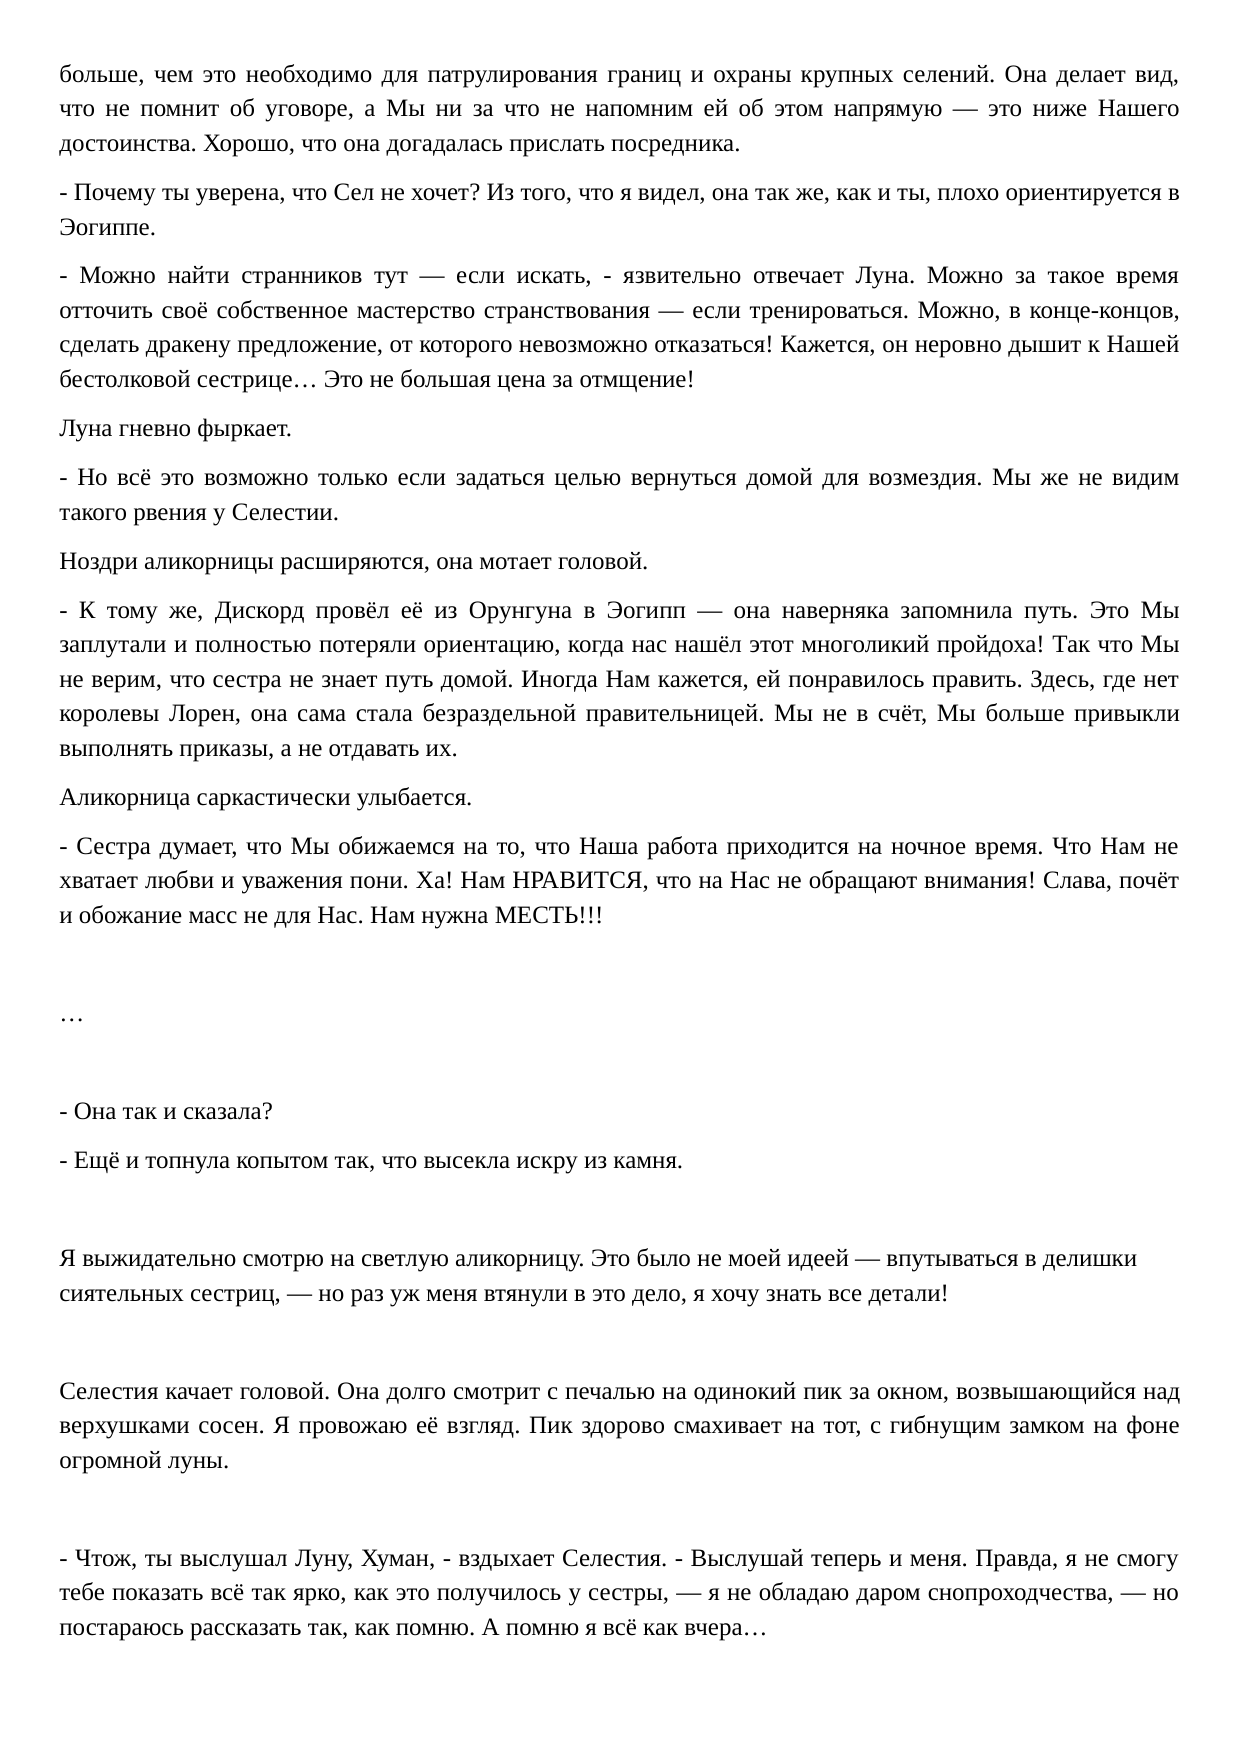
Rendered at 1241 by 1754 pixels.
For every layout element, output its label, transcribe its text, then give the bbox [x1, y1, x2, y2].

text Я выжидательно смотрю на светлую аликорницу. Это было не моей идеей — впутываться в делишки сиятельных сестриц, — но раз уж меня втянули в это дело, я хочу знать все детали! [59, 1243, 1181, 1306]
text - Но всё это возможно только если задаться целью вернуться домой для возмездия. Мы же не видим такого рвения у Селестии. [59, 462, 1181, 525]
text - Она так и сказала? [59, 1096, 1181, 1125]
text - К тому же, Дискорд провёл её из Орунгуна в Эогипп — она наверняка запомнила путь. Это Мы заплутали и полностью потеряли ориентацию, когда нас нашёл этот многоликий пройдоха! Так что Мы не верим, что сестра не знает путь домой. Иногда Нам кажется, ей понравилось править. Здесь, где нет королевы Лорен, она сама стала безраздельной правительницей. Мы не в счёт, Мы больше привыкли выполнять приказы, а не отдавать их. [59, 595, 1181, 761]
text Селестия качает головой. Она долго смотрит с печалью на одинокий пик за окном, возвышающийся над верхушками сосен. Я провожаю её взгляд. Пик здорово смахивает на тот, с гибнущим замком на фоне огромной луны. [59, 1376, 1181, 1473]
text - Почему ты уверена, что Сел не хочет? Из того, что я видел, она так же, как и ты, плохо ориентируется в Эогиппе. [59, 177, 1181, 240]
text Ноздри аликорницы расширяются, она мотает головой. [59, 546, 1181, 574]
text - Ещё и топнула копытом так, что высекла искру из камня. [59, 1145, 1181, 1174]
text - Сестра думает, что Мы обижаемся на то, что Наша работа приходится на ночное время. Что Нам не хватает любви и уважения пони. Ха! Нам НРАВИТСЯ, что на Нас не обращают внимания! Слава, почёт и обожание масс не для Нас. Нам нужна МЕСТЬ!!! [59, 831, 1181, 928]
text Аликорница саркастически улыбается. [59, 782, 1181, 811]
text больше, чем это необходимо для патрулирования границ и охраны крупных селений. Она делает вид, что не помнит об уговоре, а Мы ни за что не напомним ей об этом напрямую — это ниже Нашего достоинства. Хорошо, что она догадалась прислать посредника. [59, 59, 1181, 157]
text - Можно найти странников тут — если искать, - язвительно отвечает Луна. Можно за такое время отточить своё собственное мастерство странствования — если тренироваться. Можно, в конце-концов, сделать дракену предложение, от которого невозможно отказаться! Кажется, он неровно дышит к Нашей бестолковой сестрице… Это не большая цена за отмщение! [59, 261, 1181, 393]
text Луна гневно фыркает. [59, 413, 1181, 442]
text - Чтож, ты выслушал Луну, Хуман, - вздыхает Селестия. - Выслушай теперь и меня. Правда, я не смогу тебе показать всё так ярко, как это получилось у сестры, — я не обладаю даром снопроходчества, — но постараюсь рассказать так, как помню. А помню я всё как вчера… [59, 1543, 1181, 1641]
text … [59, 998, 1181, 1027]
